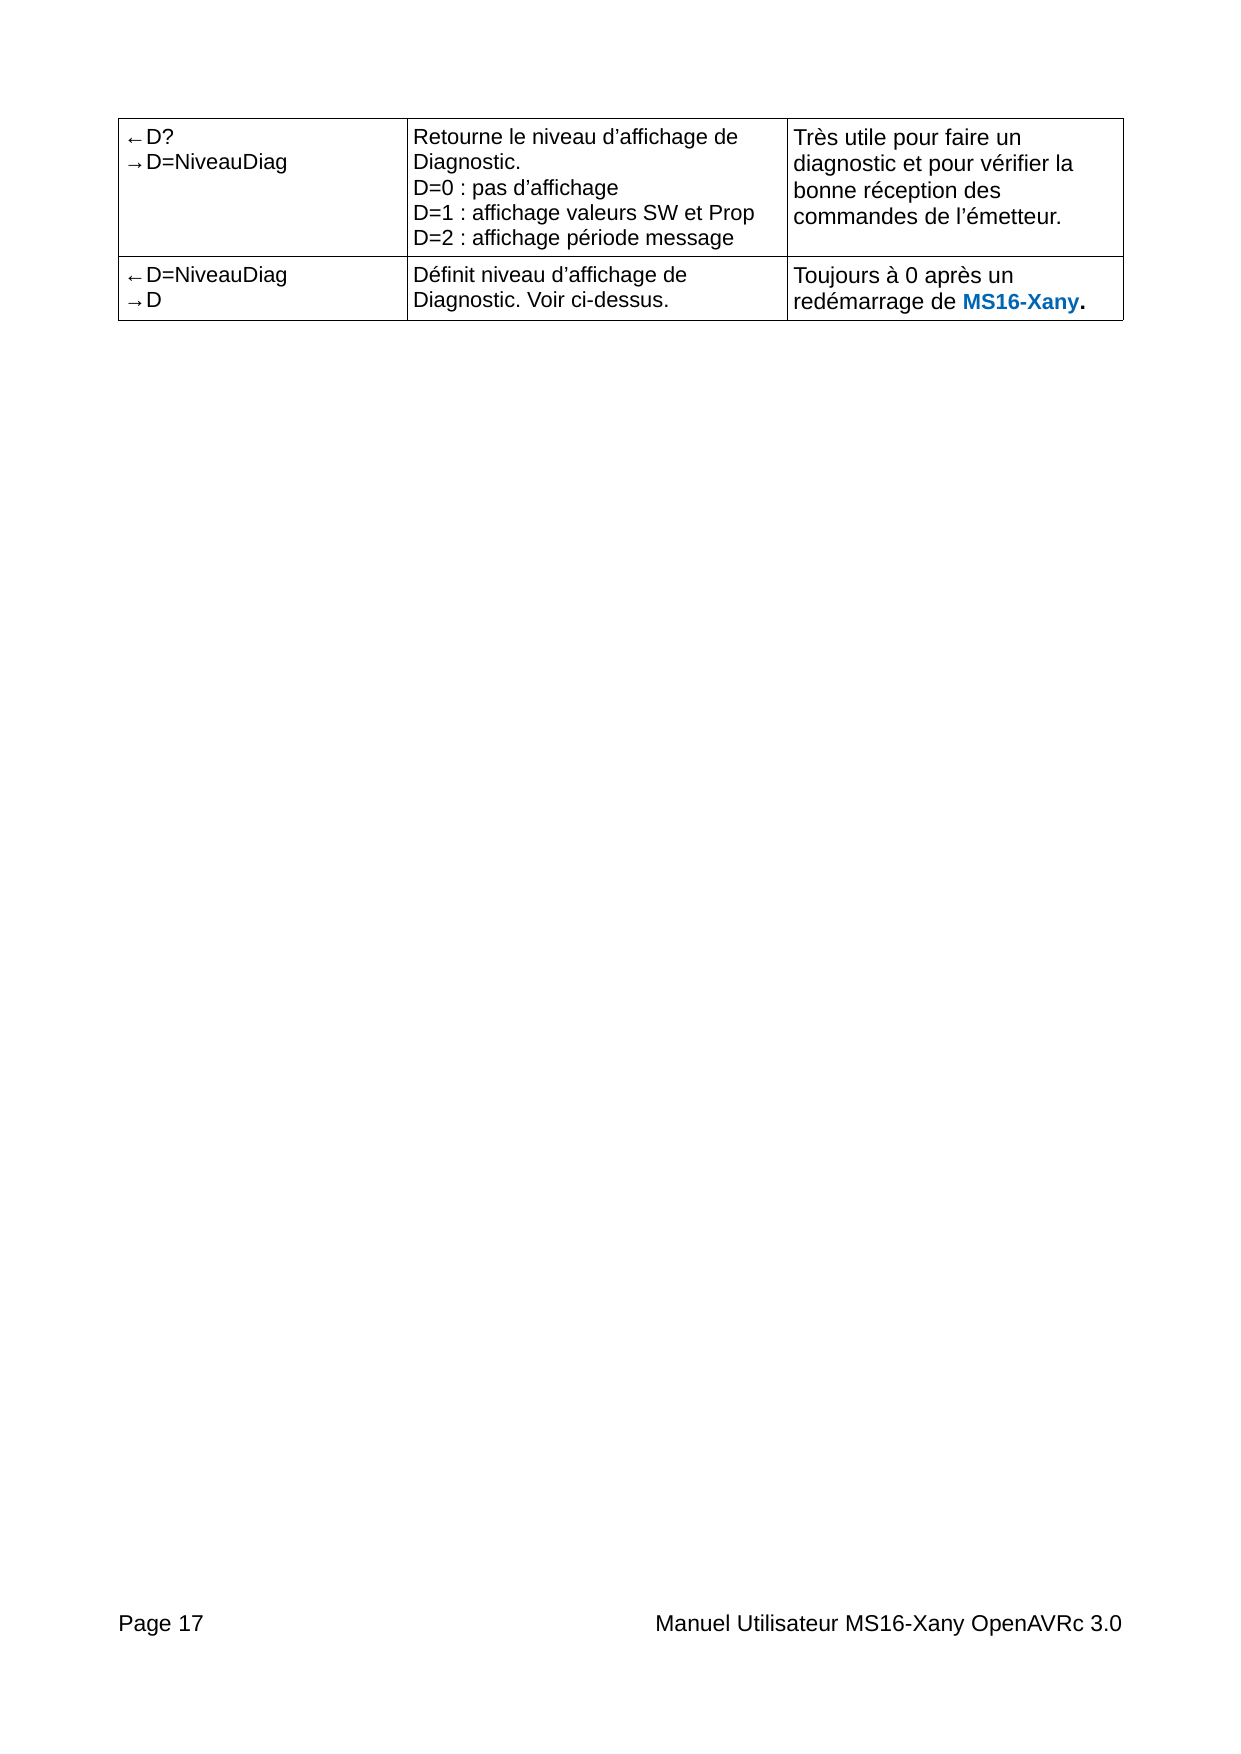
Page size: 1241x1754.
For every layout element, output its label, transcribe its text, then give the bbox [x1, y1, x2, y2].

table_cell Définit niveau d’affichage de Diagnostic. Voir ci-dessus. [408, 257, 787, 320]
table_cell Toujours à 0 après un redémarrage de MS16-Xany. [788, 257, 1123, 320]
table_cell ←D? →D=NiveauDiag [119, 119, 407, 256]
table_cell Très utile pour faire un diagnostic et pour vérifier la bonne réception des commandes de l’émetteur. [788, 119, 1123, 256]
table_cell ←D=NiveauDiag →D [119, 257, 407, 320]
table_cell Retourne le niveau d’affichage de Diagnostic. D=0 : pas d’affichage D=1 : affichage valeurs SW et Prop D=2 : affichage période message [408, 119, 787, 256]
